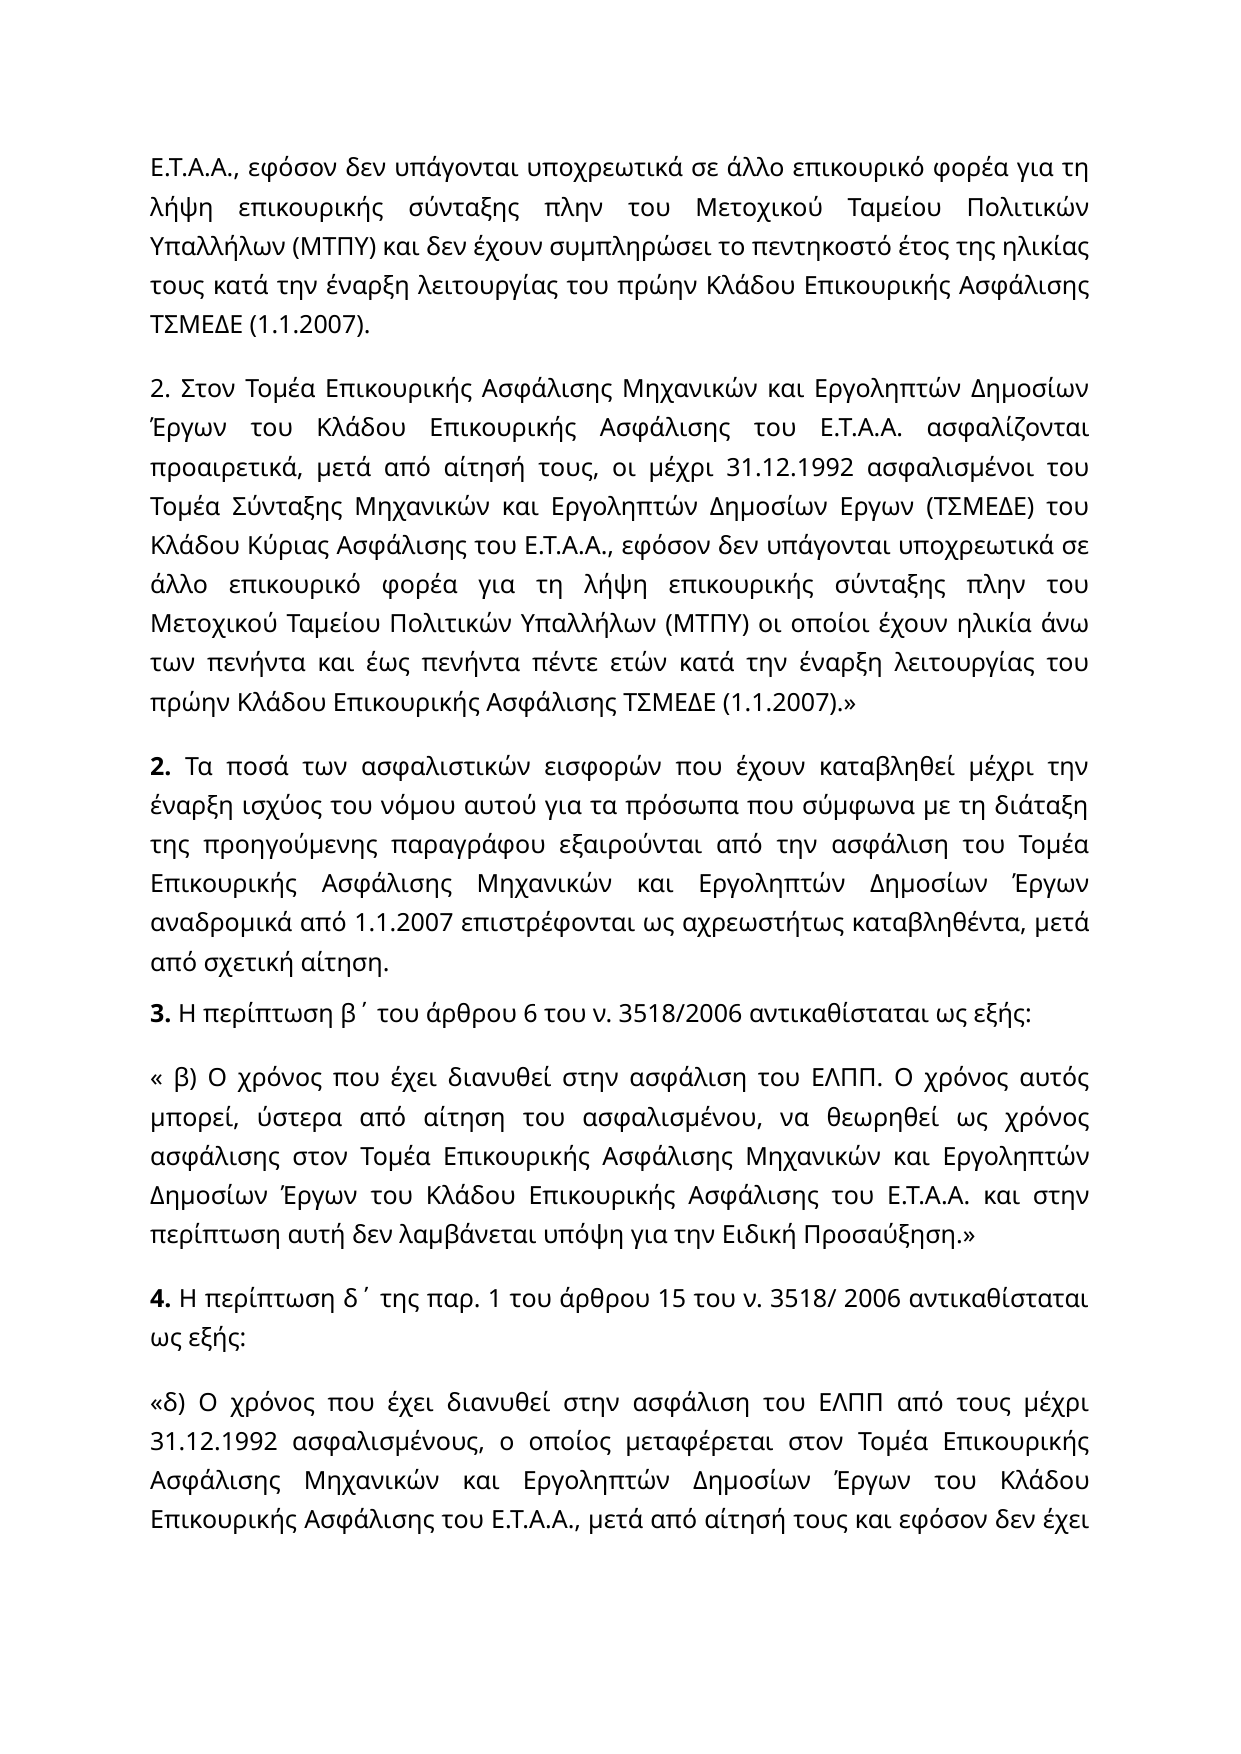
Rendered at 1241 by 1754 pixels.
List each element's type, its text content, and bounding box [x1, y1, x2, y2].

text « β) Ο χρόνος που έχει διανυθεί στην ασφάλιση του ΕΛΠΠ. Ο χρόνος αυτός μπορεί, ύστερα από αίτηση του ασφαλισμένου, να θεωρηθεί ως χρόνος ασφάλισης στον Τομέα Επικουρικής Ασφάλισης Μηχανικών και Εργοληπτών Δημοσίων Έργων του Κλάδου Επικουρικής Ασφάλισης του Ε.Τ.Α.Α. και στην περίπτωση αυτή δεν λαμβάνεται υπόψη για την Ειδική Προσαύξηση.» [150, 1060, 1090, 1251]
text «δ) Ο χρόνος που έχει διανυθεί στην ασφάλιση του ΕΛΠΠ από τους μέχρι 31.12.1992 ασφαλισμένους, ο οποίος μεταφέρεται στον Τομέα Επικουρικής Ασφάλισης Μηχανικών και Εργοληπτών Δημοσίων Έργων του Κλάδου Επικουρικής Ασφάλισης του Ε.Τ.Α.Α., μετά από αίτησή τους και εφόσον δεν έχει [150, 1384, 1090, 1536]
text 2. Τα ποσά των ασφαλιστικών εισφορών που έχουν καταβληθεί μέχρι την έναρξη ισχύος του νόμου αυτού για τα πρόσωπα που σύμφωνα με τη διάταξη της προηγούμενης παραγράφου εξαιρούνται από την ασφάλιση του Τομέα Επικουρικής Ασφάλισης Μηχανικών και Εργοληπτών Δημοσίων Έργων αναδρομικά από 1.1.2007 επιστρέφονται ως αχρεωστήτως καταβληθέντα, μετά από σχετική αίτηση. [150, 748, 1090, 978]
text 3. Η περίπτωση β΄ του άρθρου 6 του ν. 3518/2006 αντικαθίσταται ως εξής: [150, 996, 1090, 1030]
text 2. Στον Τομέα Επικουρικής Ασφάλισης Μηχανικών και Εργοληπτών Δημοσίων Έργων του Κλάδου Επικουρικής Ασφάλισης του Ε.Τ.Α.Α. ασφαλίζονται προαιρετικά, μετά από αίτησή τους, οι μέχρι 31.12.1992 ασφαλισμένοι του Τομέα Σύνταξης Μηχανικών και Εργοληπτών Δημοσίων Εργων (ΤΣΜΕΔΕ) του Κλάδου Κύριας Ασφάλισης του Ε.Τ.Α.Α., εφόσον δεν υπάγονται υποχρεωτικά σε άλλο επικουρικό φορέα για τη λήψη επικουρικής σύνταξης πλην του Μετοχικού Ταμείου Πολιτικών Υπαλλήλων (ΜΤΠΥ) οι οποίοι έχουν ηλικία άνω των πενήντα και έως πενήντα πέντε ετών κατά την έναρξη λειτουργίας του πρώην Κλάδου Επικουρικής Ασφάλισης ΤΣΜΕΔΕ (1.1.2007).» [150, 371, 1090, 718]
text Ε.Τ.Α.Α., εφόσον δεν υπάγονται υποχρεωτικά σε άλλο επικουρικό φορέα για τη λήψη επικουρικής σύνταξης πλην του Μετοχικού Ταμείου Πολιτικών Υπαλλήλων (ΜΤΠΥ) και δεν έχουν συμπληρώσει το πεντηκοστό έτος της ηλικίας τους κατά την έναρξη λειτουργίας του πρώην Κλάδου Επικουρικής Ασφάλισης ΤΣΜΕΔΕ (1.1.2007). [150, 150, 1090, 341]
text 4. Η περίπτωση δ΄ της παρ. 1 του άρθρου 15 του ν. 3518/ 2006 αντικαθίσταται ως εξής: [150, 1281, 1090, 1354]
